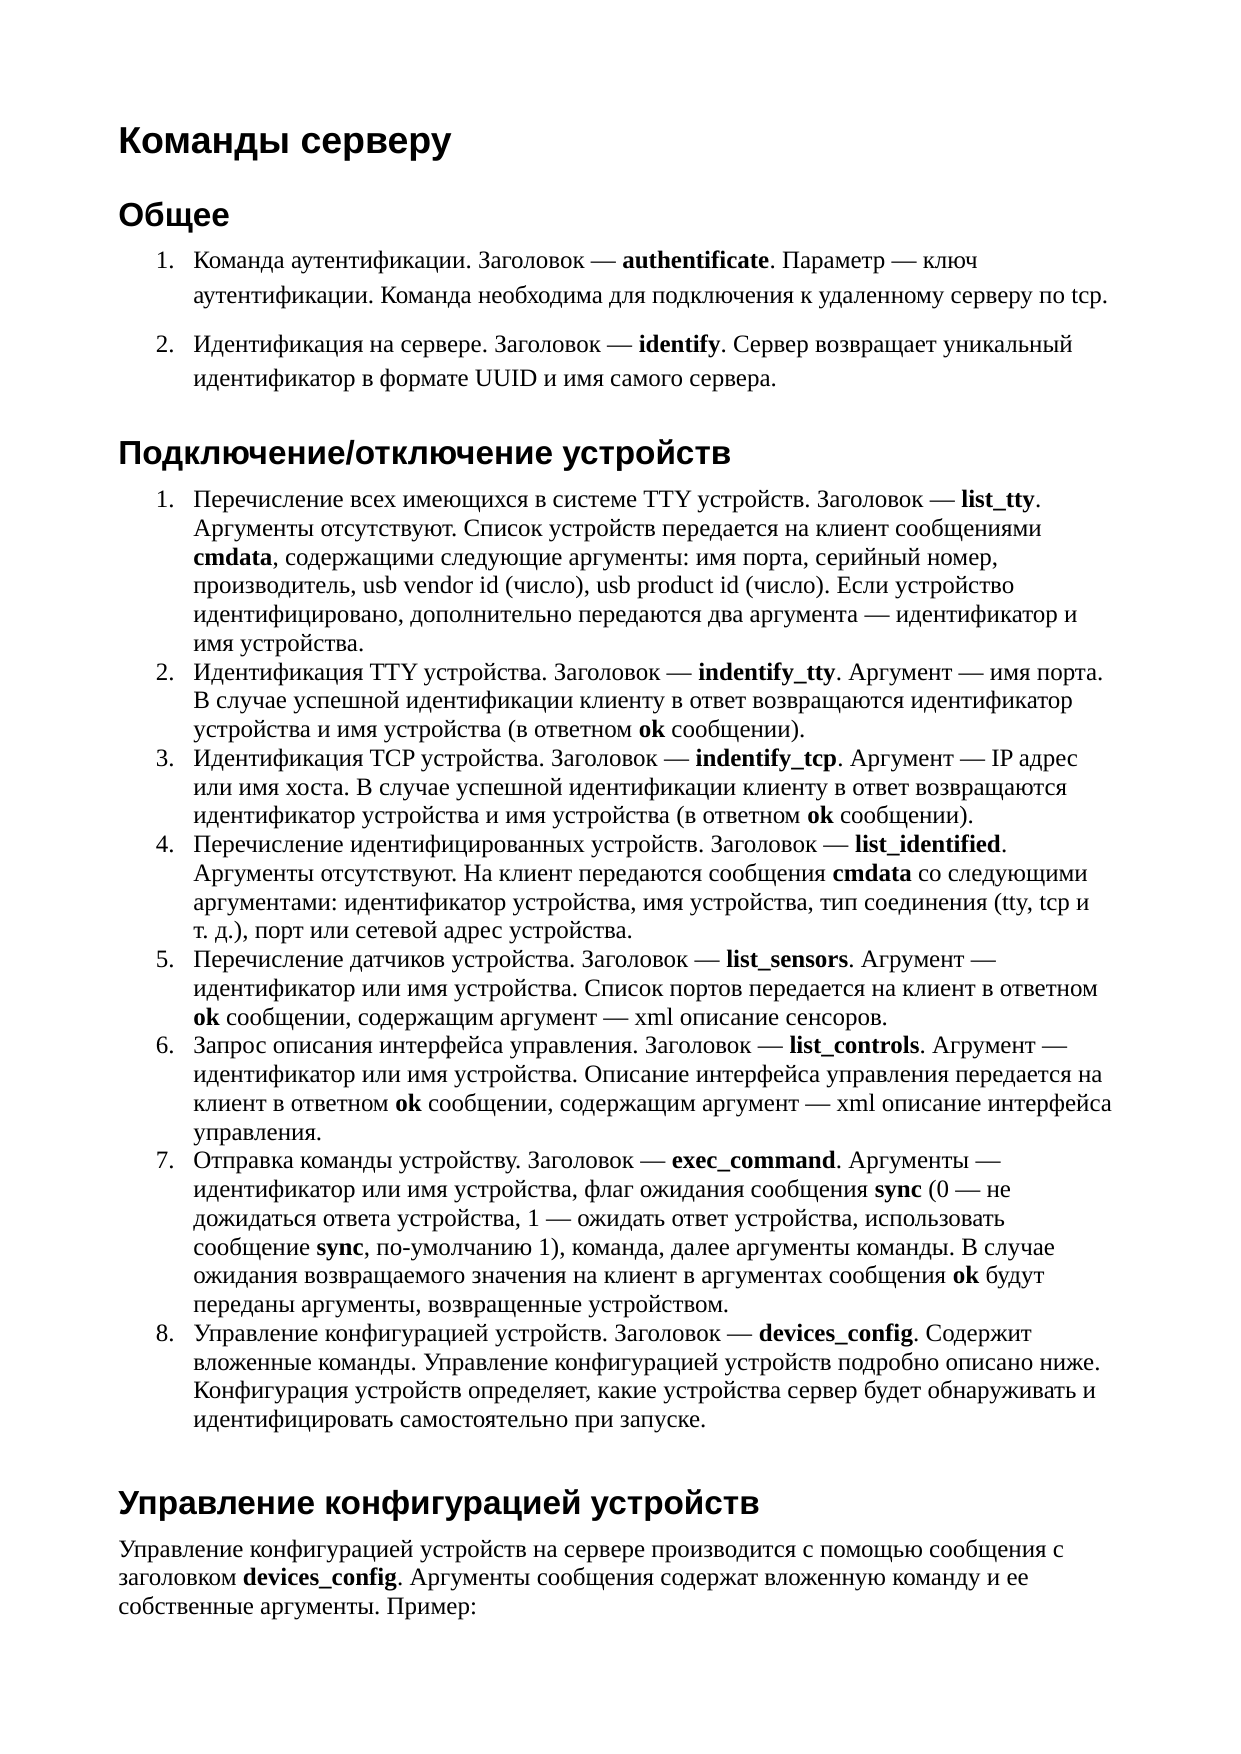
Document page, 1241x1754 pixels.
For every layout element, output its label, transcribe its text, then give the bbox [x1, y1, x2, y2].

list Перечисление всех имеющихся в системе TTY устройств. Заголовок — list_tty. Аргументы отсутствуют. Список устройств передается на клиент сообщениями cmdata, содержащими следующие аргументы: имя порта, серийный номер, производитель, usb vendor id (число), usb product id (число). Если устройство идентифицировано, дополнительно передаются два аргумента — идентификатор и имя устройства. [156, 484, 1122, 657]
list Идентификация на сервере. Заголовок — identify. Сервер возвращает уникальный идентификатор в формате UUID и имя самого сервера. [156, 329, 1122, 392]
subtitle Подключение/отключение устройств [118, 433, 1122, 472]
list Перечисление идентифицированных устройств. Заголовок — list_identified. Аргументы отсутствуют. На клиент передаются сообщения cmdata со следующими аргументами: идентификатор устройства, имя устройства, тип соединения (tty, tcp и т. д.), порт или сетевой адрес устройства. [156, 829, 1122, 944]
list Команда аутентификации. Заголовок — authentificate. Параметр — ключ аутентификации. Команда необходима для подключения к удаленному серверу по tcp. [156, 246, 1122, 309]
list Перечисление датчиков устройства. Заголовок — list_sensors. Агрумент — идентификатор или имя устройства. Список портов передается на клиент в ответном ok сообщении, содержащим аргумент — xml описание сенсоров. [156, 944, 1122, 1031]
subtitle Общее [118, 194, 1122, 233]
subtitle Команды серверу [118, 118, 1122, 161]
list Запрос описания интерфейса управления. Заголовок — list_controls. Агрумент — идентификатор или имя устройства. Описание интерфейса управления передается на клиент в ответном ok сообщении, содержащим аргумент — xml описание интерфейса управления. [156, 1031, 1122, 1146]
subtitle Управление конфигурацией устройств [118, 1483, 1122, 1521]
text Управление конфигурацией устройств на сервере производится с помощью сообщения с заголовком devices_config. Аргументы сообщения содержат вложенную команду и ее собственные аргументы. Пример: [118, 1534, 1122, 1620]
list Управление конфигурацией устройств. Заголовок — devices_config. Содержит вложенные команды. Управление конфигурацией устройств подробно описано ниже. Конфигурация устройств определяет, какие устройства сервер будет обнаруживать и идентифицировать самостоятельно при запуске. [156, 1318, 1122, 1433]
list Идентификация TTY устройства. Заголовок — indentify_tty. Аргумент — имя порта. В случае успешной идентификации клиенту в ответ возвращаются идентификатор устройства и имя устройства (в ответном ok сообщении). [156, 657, 1122, 743]
list Отправка команды устройству. Заголовок — exec_command. Аргументы — идентификатор или имя устройства, флаг ожидания сообщения sync (0 — не дожидаться ответа устройства, 1 — ожидать ответ устройства, использовать сообщение sync, по-умолчанию 1), команда, далее аргументы команды. В случае ожидания возвращаемого значения на клиент в аргументах сообщения ok будут переданы аргументы, возвращенные устройством. [156, 1146, 1122, 1318]
list Идентификация TCP устройства. Заголовок — indentify_tcp. Аргумент — IP адрес или имя хоста. В случае успешной идентификации клиенту в ответ возвращаются идентификатор устройства и имя устройства (в ответном ok сообщении). [156, 743, 1122, 829]
